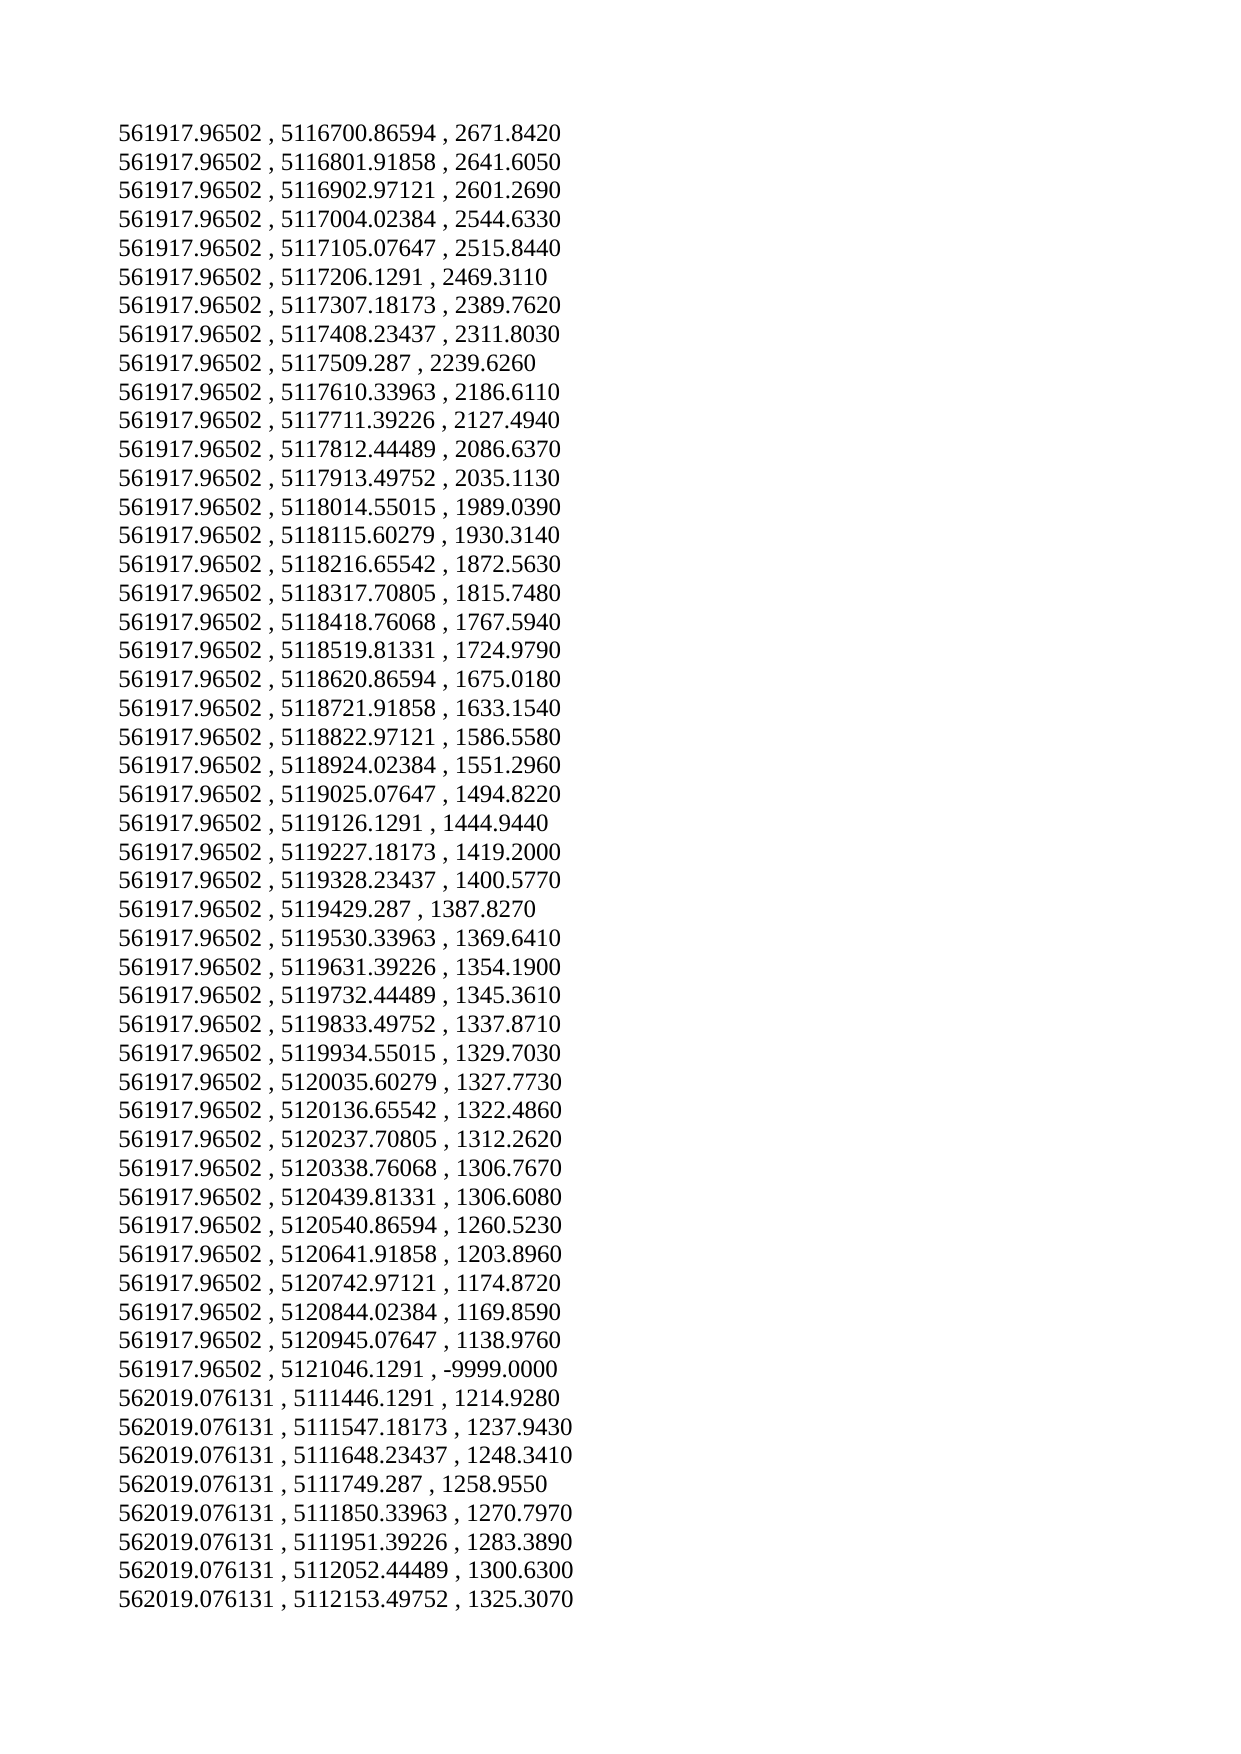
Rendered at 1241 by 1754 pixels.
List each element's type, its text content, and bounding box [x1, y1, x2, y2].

text 561917.96502 , 5117711.39226 , 2127.4940 [118, 406, 1122, 434]
text 561917.96502 , 5120742.97121 , 1174.8720 [118, 1268, 1122, 1297]
text 561917.96502 , 5120641.91858 , 1203.8960 [118, 1239, 1122, 1268]
text 561917.96502 , 5121046.1291 , -9999.0000 [118, 1354, 1122, 1383]
text 562019.076131 , 5111648.23437 , 1248.3410 [118, 1441, 1122, 1469]
text 561917.96502 , 5119934.55015 , 1329.7030 [118, 1038, 1122, 1067]
text 561917.96502 , 5120540.86594 , 1260.5230 [118, 1211, 1122, 1239]
text 561917.96502 , 5120439.81331 , 1306.6080 [118, 1182, 1122, 1211]
text 561917.96502 , 5119833.49752 , 1337.8710 [118, 1009, 1122, 1038]
text 561917.96502 , 5117206.1291 , 2469.3110 [118, 262, 1122, 291]
text 561917.96502 , 5116902.97121 , 2601.2690 [118, 176, 1122, 204]
text 561917.96502 , 5118418.76068 , 1767.5940 [118, 607, 1122, 636]
text 561917.96502 , 5120136.65542 , 1322.4860 [118, 1096, 1122, 1124]
text 561917.96502 , 5119530.33963 , 1369.6410 [118, 923, 1122, 952]
text 561917.96502 , 5120237.70805 , 1312.2620 [118, 1124, 1122, 1153]
text 562019.076131 , 5111850.33963 , 1270.7970 [118, 1498, 1122, 1527]
text 561917.96502 , 5118924.02384 , 1551.2960 [118, 751, 1122, 779]
text 562019.076131 , 5111749.287 , 1258.9550 [118, 1469, 1122, 1498]
text 561917.96502 , 5117812.44489 , 2086.6370 [118, 434, 1122, 463]
text 562019.076131 , 5111446.1291 , 1214.9280 [118, 1383, 1122, 1412]
text 561917.96502 , 5119328.23437 , 1400.5770 [118, 866, 1122, 894]
text 561917.96502 , 5119025.07647 , 1494.8220 [118, 779, 1122, 808]
text 561917.96502 , 5120945.07647 , 1138.9760 [118, 1326, 1122, 1354]
text 561917.96502 , 5118822.97121 , 1586.5580 [118, 722, 1122, 751]
text 562019.076131 , 5112153.49752 , 1325.3070 [118, 1584, 1122, 1613]
text 561917.96502 , 5116700.86594 , 2671.8420 [118, 118, 1122, 147]
text 561917.96502 , 5120844.02384 , 1169.8590 [118, 1297, 1122, 1326]
text 561917.96502 , 5117610.33963 , 2186.6110 [118, 377, 1122, 406]
text 561917.96502 , 5119227.18173 , 1419.2000 [118, 837, 1122, 866]
text 561917.96502 , 5117004.02384 , 2544.6330 [118, 204, 1122, 233]
text 561917.96502 , 5120035.60279 , 1327.7730 [118, 1067, 1122, 1096]
text 561917.96502 , 5116801.91858 , 2641.6050 [118, 147, 1122, 176]
text 561917.96502 , 5118216.65542 , 1872.5630 [118, 549, 1122, 578]
text 561917.96502 , 5118620.86594 , 1675.0180 [118, 664, 1122, 693]
text 561917.96502 , 5119126.1291 , 1444.9440 [118, 808, 1122, 837]
text 561917.96502 , 5117408.23437 , 2311.8030 [118, 319, 1122, 348]
text 561917.96502 , 5118519.81331 , 1724.9790 [118, 636, 1122, 664]
text 561917.96502 , 5118014.55015 , 1989.0390 [118, 492, 1122, 521]
text 562019.076131 , 5111951.39226 , 1283.3890 [118, 1527, 1122, 1556]
text 561917.96502 , 5119429.287 , 1387.8270 [118, 894, 1122, 923]
text 561917.96502 , 5117509.287 , 2239.6260 [118, 348, 1122, 377]
text 561917.96502 , 5119631.39226 , 1354.1900 [118, 952, 1122, 981]
text 561917.96502 , 5118317.70805 , 1815.7480 [118, 578, 1122, 607]
text 561917.96502 , 5118115.60279 , 1930.3140 [118, 521, 1122, 549]
text 561917.96502 , 5120338.76068 , 1306.7670 [118, 1153, 1122, 1182]
text 561917.96502 , 5118721.91858 , 1633.1540 [118, 693, 1122, 722]
text 561917.96502 , 5117105.07647 , 2515.8440 [118, 233, 1122, 262]
text 562019.076131 , 5111547.18173 , 1237.9430 [118, 1412, 1122, 1441]
text 561917.96502 , 5117913.49752 , 2035.1130 [118, 463, 1122, 492]
text 561917.96502 , 5119732.44489 , 1345.3610 [118, 981, 1122, 1009]
text 561917.96502 , 5117307.18173 , 2389.7620 [118, 291, 1122, 319]
text 562019.076131 , 5112052.44489 , 1300.6300 [118, 1556, 1122, 1584]
